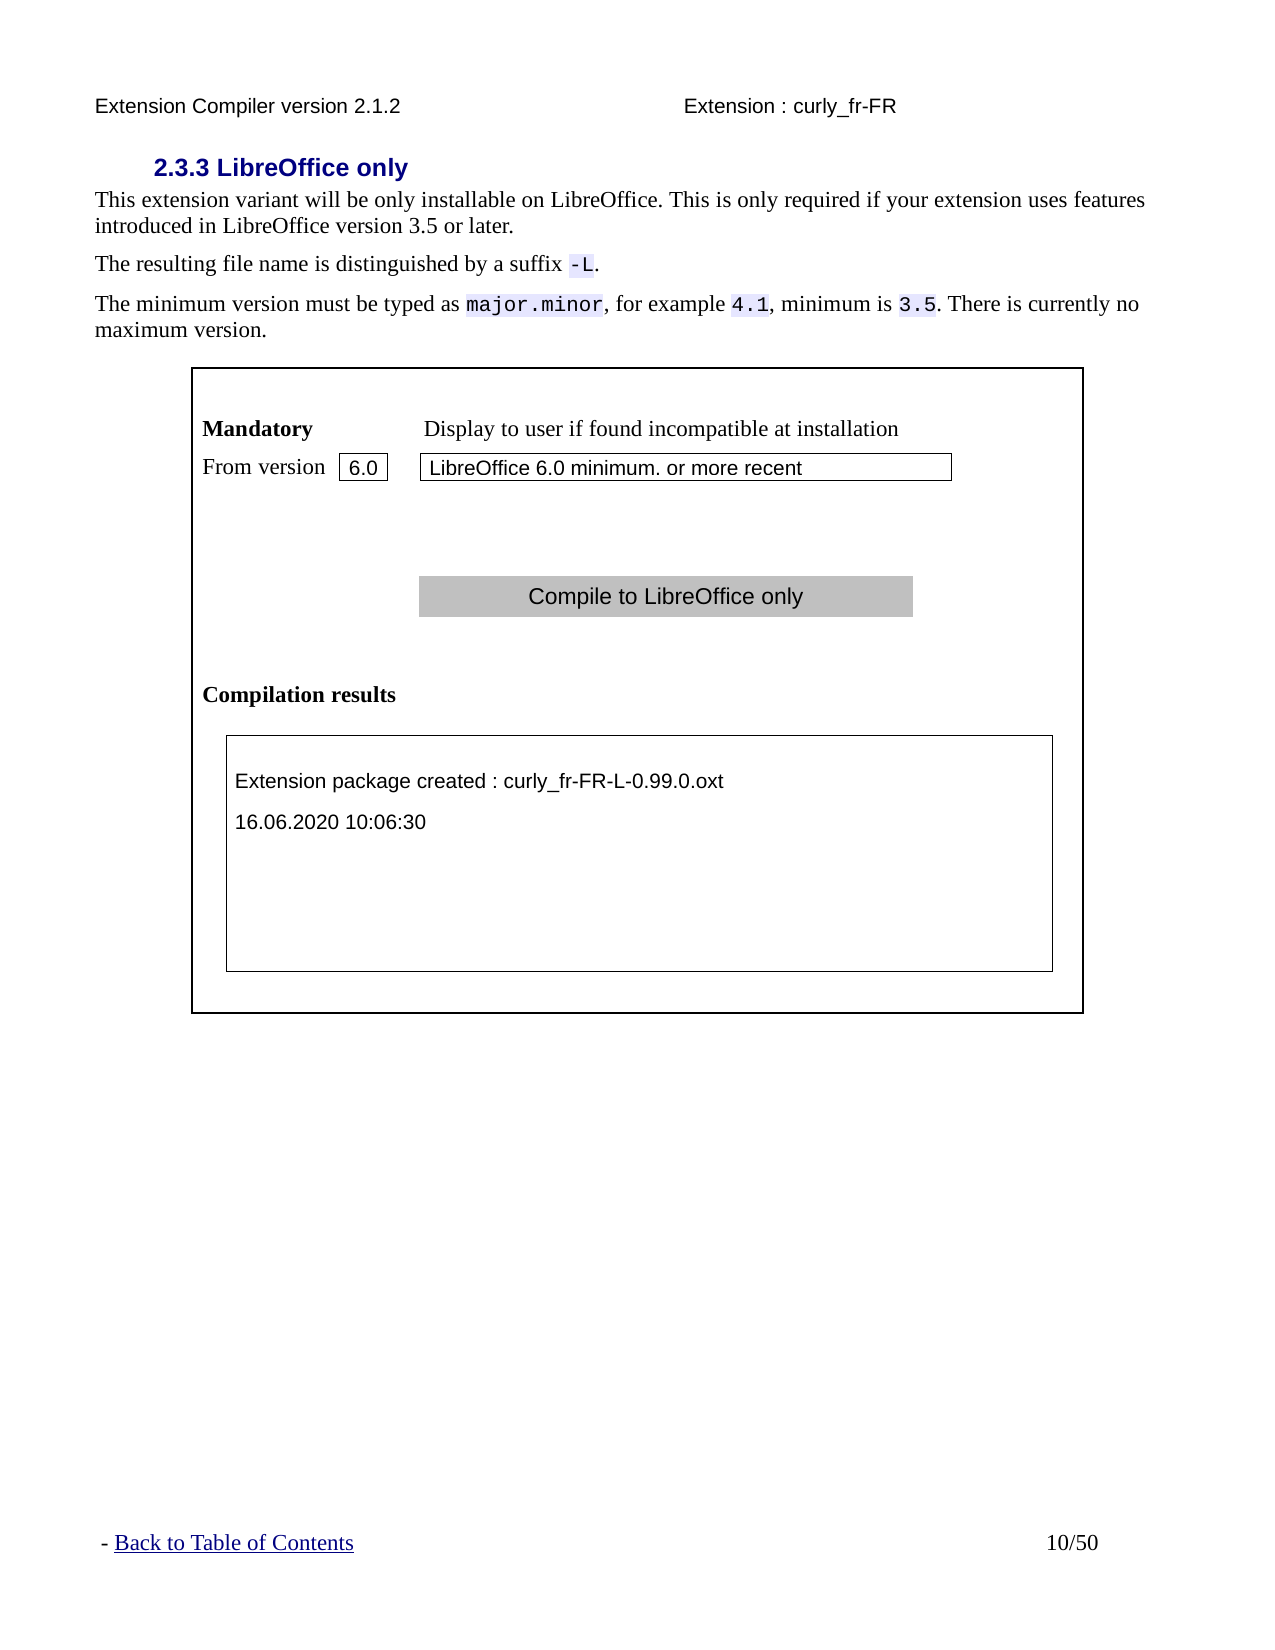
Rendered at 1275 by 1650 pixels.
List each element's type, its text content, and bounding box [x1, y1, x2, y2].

text The minimum version must be typed as major.minor, for example 4.1, minimum is 3.5. There is currently no maximum version. [94, 290, 1181, 343]
text From version [202, 454, 339, 480]
text The resulting file name is distinguished by a suffix -L. [94, 251, 1181, 278]
text [952, 454, 1073, 480]
text Compilation results [202, 682, 1073, 708]
subtitle LibreOffice only [153, 153, 1181, 181]
text [388, 454, 420, 480]
text This extension variant will be only installable on LibreOffice. This is only required if your extension uses features introduced in LibreOffice version 3.5 or later. [94, 187, 1181, 238]
text Mandatory Display to user if found incompatible at installation [202, 416, 1073, 442]
